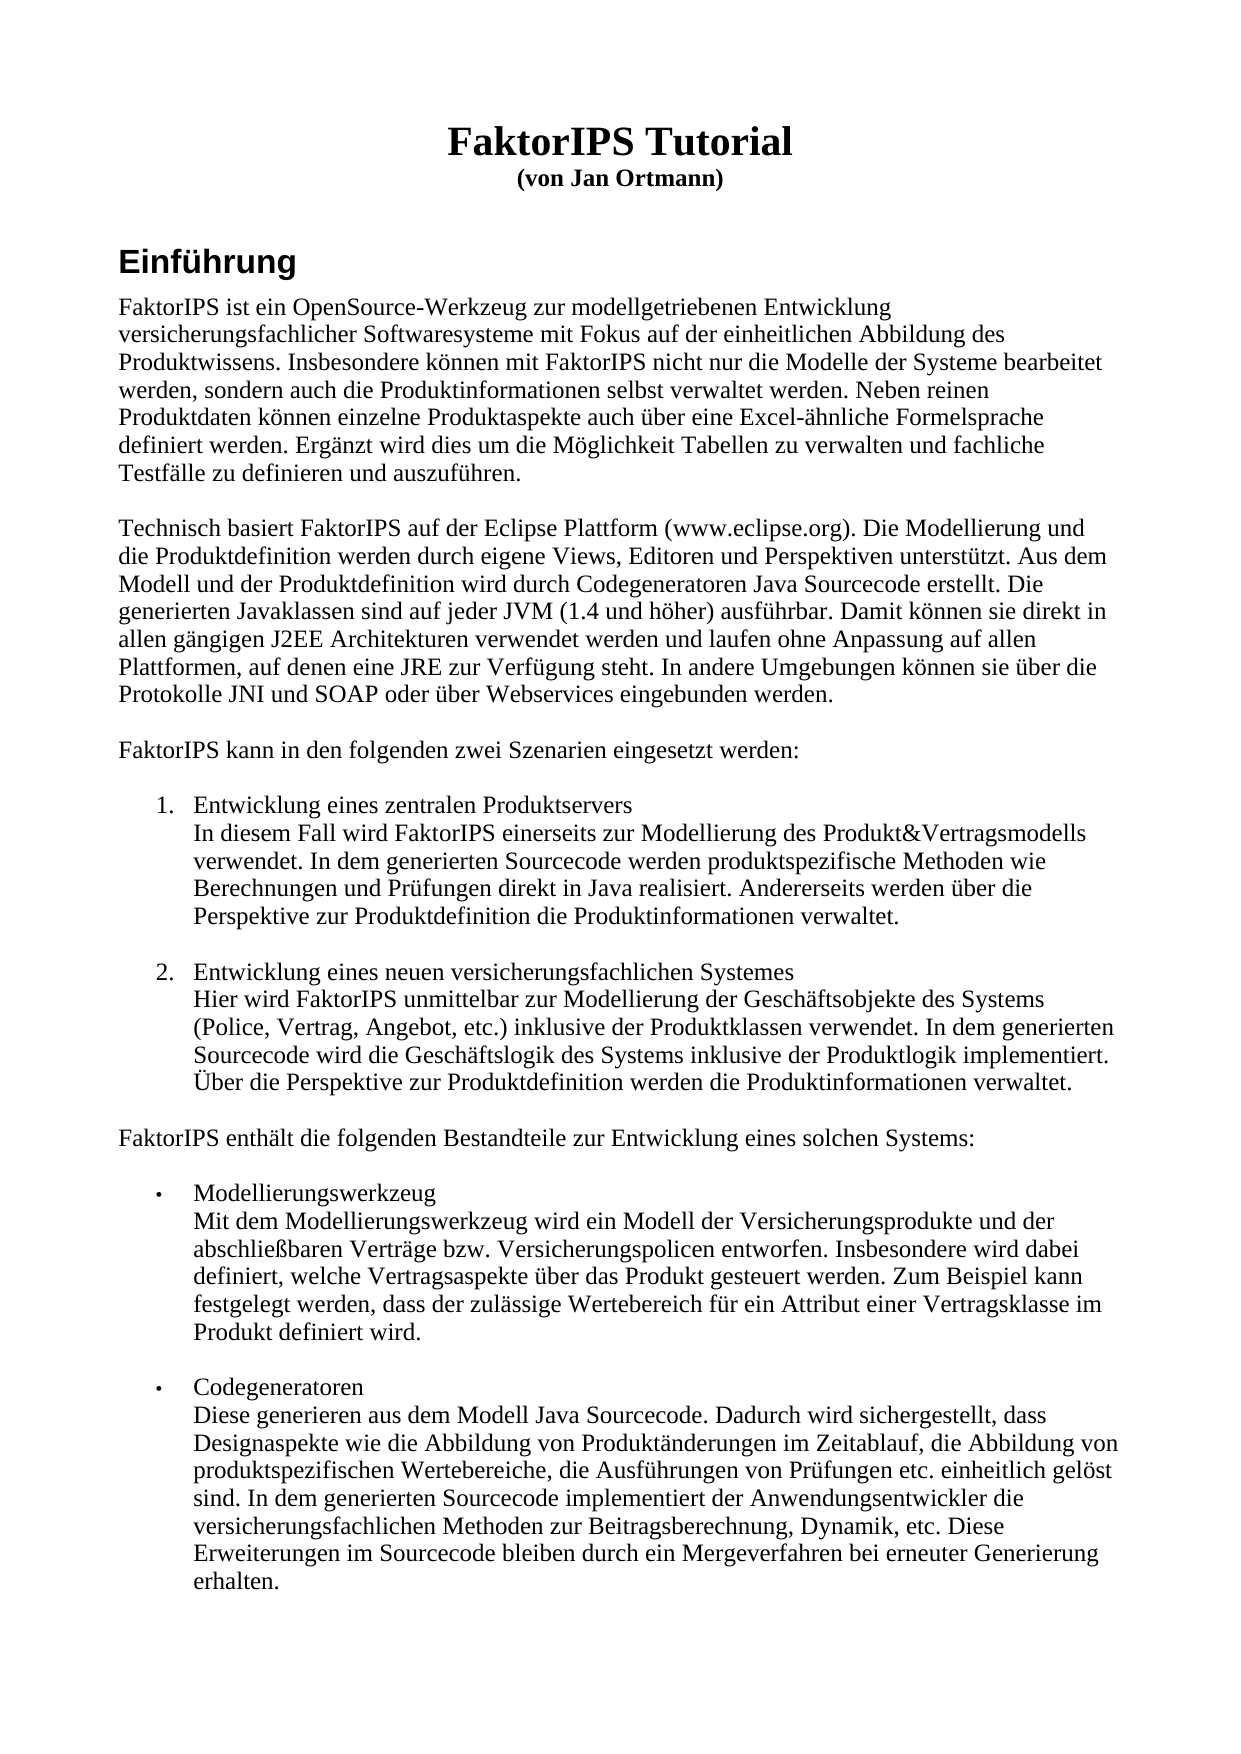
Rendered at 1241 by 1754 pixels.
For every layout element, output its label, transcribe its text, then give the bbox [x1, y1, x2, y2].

text FaktorIPS ist ein OpenSource-Werkzeug zur modellgetriebenen Entwicklung versicherungsfachlicher Softwaresysteme mit Fokus auf der einheitlichen Abbildung des Produktwissens. Insbesondere können mit FaktorIPS nicht nur die Modelle der Systeme bearbeitet werden, sondern auch die Produktinformationen selbst verwaltet werden. Neben reinen Produktdaten können einzelne Produktaspekte auch über eine Excel-ähnliche Formelsprache definiert werden. Ergänzt wird dies um die Möglichkeit Tabellen zu verwalten und fachliche Testfälle zu definieren und auszuführen. [118, 293, 1122, 487]
text FaktorIPS kann in den folgenden zwei Szenarien eingesetzt werden: [118, 736, 1122, 764]
list Modellierungswerkzeug Mit dem Modellierungswerkzeug wird ein Modell der Versicherungsprodukte und der abschließbaren Verträge bzw. Versicherungspolicen entworfen. Insbesondere wird dabei definiert, welche Vertragsaspekte über das Produkt gesteuert werden. Zum Beispiel kann festgelegt werden, dass der zulässige Wertebereich für ein Attribut einer Vertragsklasse im Produkt definiert wird. [156, 1179, 1122, 1373]
text Technisch basiert FaktorIPS auf der Eclipse Plattform (www.eclipse.org). Die Modellierung und die Produktdefinition werden durch eigene Views, Editoren und Perspektiven unterstützt. Aus dem Modell und der Produktdefinition wird durch Codegeneratoren Java Sourcecode erstellt. Die generierten Javaklassen sind auf jeder JVM (1.4 und höher) ausführbar. Damit können sie direkt in allen gängigen J2EE Architekturen verwendet werden und laufen ohne Anpassung auf allen Plattformen, auf denen eine JRE zur Verfügung steht. In andere Umgebungen können sie über die Protokolle JNI und SOAP oder über Webservices eingebunden werden. [118, 514, 1122, 708]
text (von Jan Ortmann) [118, 164, 1122, 192]
subtitle Einführung [118, 243, 1122, 280]
text FaktorIPS enthält die folgenden Bestandteile zur Entwicklung eines solchen Systems: [118, 1124, 1122, 1152]
list Entwicklung eines zentralen Produktservers In diesem Fall wird FaktorIPS einerseits zur Modellierung des Produkt&Vertragsmodells verwendet. In dem generierten Sourcecode werden produktspezifische Methoden wie Berechnungen und Prüfungen direkt in Java realisiert. Andererseits werden über die Perspektive zur Produktdefinition die Produktinformationen verwaltet. [156, 791, 1122, 958]
list Entwicklung eines neuen versicherungsfachlichen Systemes Hier wird FaktorIPS unmittelbar zur Modellierung der Geschäftsobjekte des Systems (Police, Vertrag, Angebot, etc.) inklusive der Produktklassen verwendet. In dem generierten Sourcecode wird die Geschäftslogik des Systems inklusive der Produktlogik implementiert. Über die Perspektive zur Produktdefinition werden die Produktinformationen verwaltet. [156, 958, 1122, 1096]
text FaktorIPS Tutorial [118, 118, 1122, 164]
list Codegeneratoren Diese generieren aus dem Modell Java Sourcecode. Dadurch wird sichergestellt, dass Designaspekte wie die Abbildung von Produktänderungen im Zeitablauf, die Abbildung von produktspezifischen Wertebereiche, die Ausführungen von Prüfungen etc. einheitlich gelöst sind. In dem generierten Sourcecode implementiert der Anwendungsentwickler die versicherungsfachlichen Methoden zur Beitragsberechnung, Dynamik, etc. Diese Erweiterungen im Sourcecode bleiben durch ein Mergeverfahren bei erneuter Generierung erhalten. [156, 1373, 1122, 1595]
